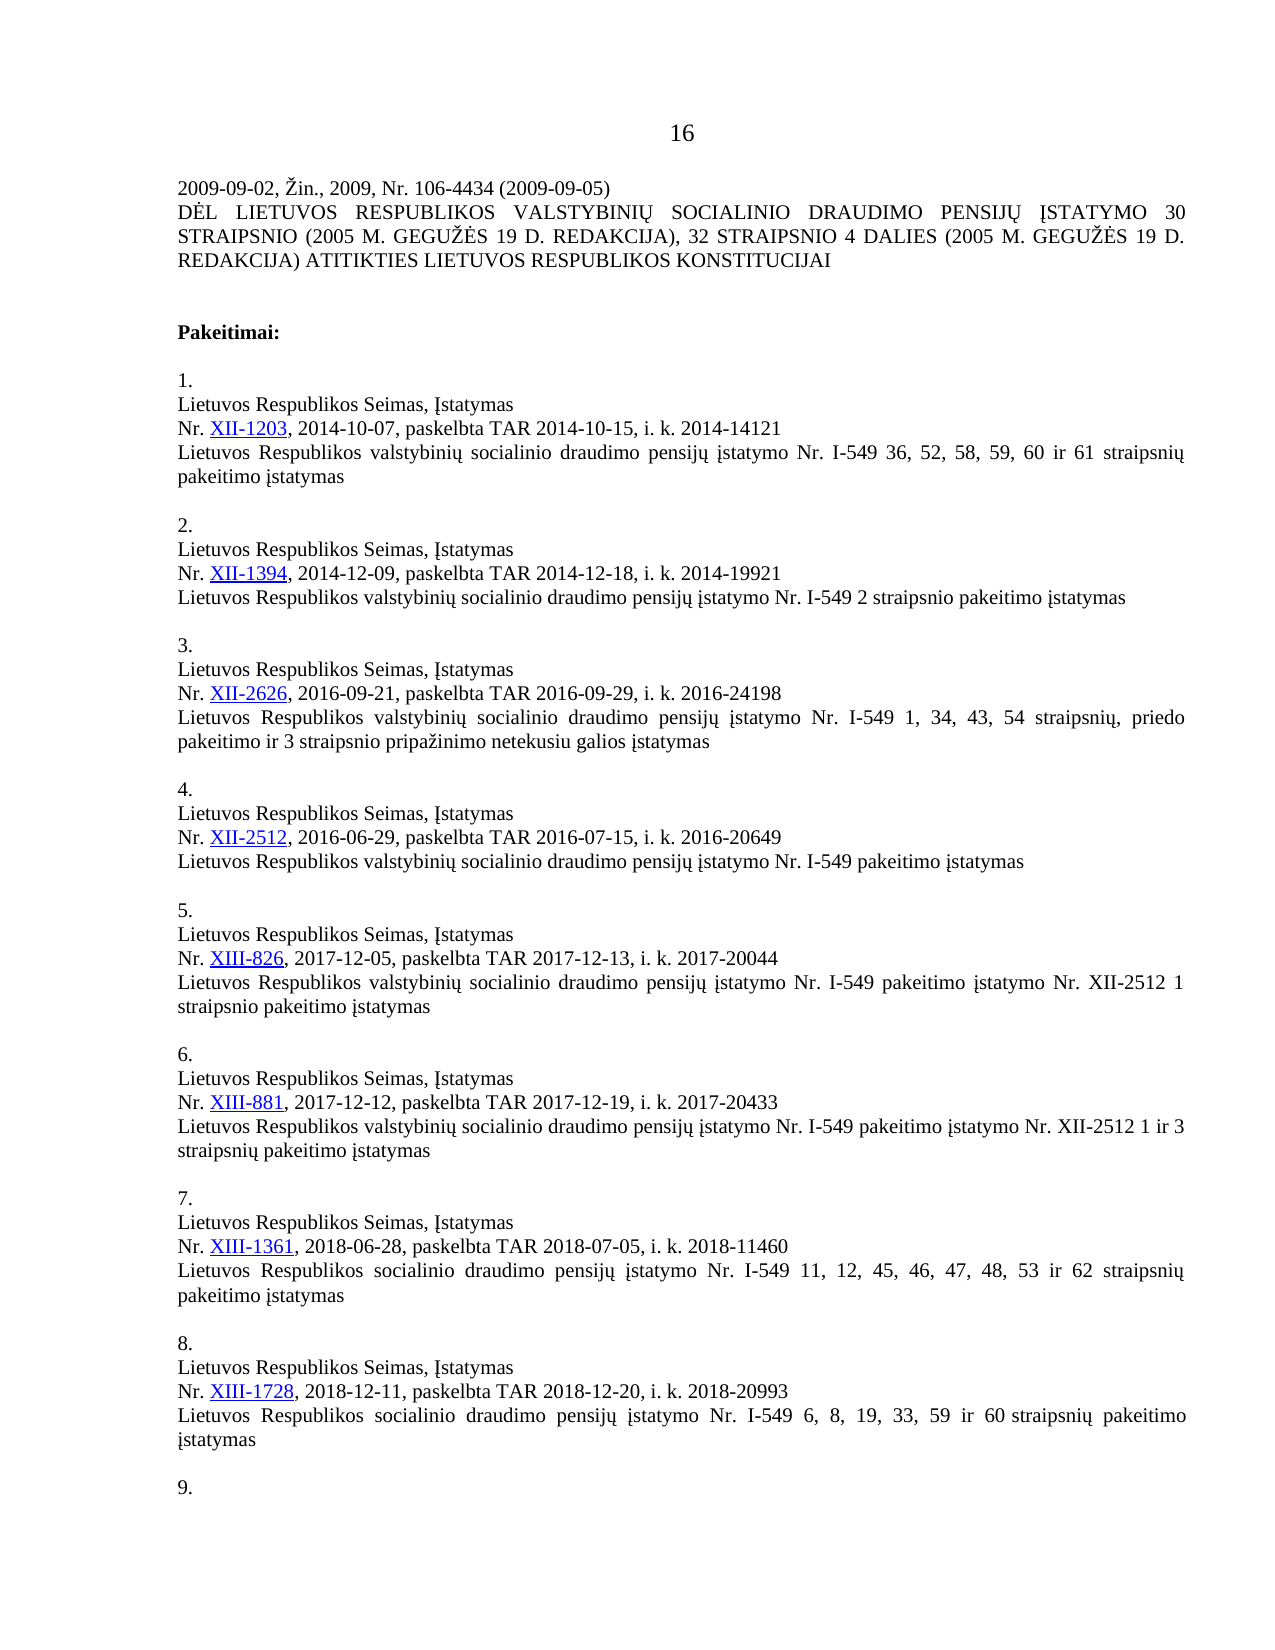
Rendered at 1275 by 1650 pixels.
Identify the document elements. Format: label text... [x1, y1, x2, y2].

text Nr. XII-2512, 2016-06-29, paskelbta TAR 2016-07-15, i. k. 2016-20649 [177, 825, 1186, 849]
text Lietuvos Respublikos valstybinių socialinio draudimo pensijų įstatymo Nr. I-549 pakeitimo įstatymo Nr. XII-2512 1 ir 3 straipsnių pakeitimo įstatymas [177, 1114, 1186, 1162]
text 9. [177, 1475, 1186, 1499]
text 5. [177, 897, 1186, 922]
text Lietuvos Respublikos valstybinių socialinio draudimo pensijų įstatymo Nr. I-549 1, 34, 43, 54 straipsnių, priedo pakeitimo ir 3 straipsnio pripažinimo netekusiu galios įstatymas [177, 705, 1186, 753]
text Lietuvos Respublikos valstybinių socialinio draudimo pensijų įstatymo Nr. I-549 pakeitimo įstatymas [177, 849, 1186, 873]
text Pakeitimai: [177, 320, 1186, 344]
text Lietuvos Respublikos socialinio draudimo pensijų įstatymo Nr. I-549 6, 8, 19, 33, 59 ir 60 straipsnių pakeitimo įstatymas [177, 1403, 1186, 1451]
text Nr. XIII-1728, 2018-12-11, paskelbta TAR 2018-12-20, i. k. 2018-20993 [177, 1379, 1186, 1403]
text Nr. XII-1203, 2014-10-07, paskelbta TAR 2014-10-15, i. k. 2014-14121 [177, 416, 1186, 440]
text 4. [177, 777, 1186, 801]
text Nr. XII-1394, 2014-12-09, paskelbta TAR 2014-12-18, i. k. 2014-19921 [177, 561, 1186, 585]
text Lietuvos Respublikos Seimas, Įstatymas [177, 801, 1186, 825]
text 8. [177, 1331, 1186, 1355]
text Lietuvos Respublikos Seimas, Įstatymas [177, 922, 1186, 946]
text Lietuvos Respublikos socialinio draudimo pensijų įstatymo Nr. I-549 11, 12, 45, 46, 47, 48, 53 ir 62 straipsnių pakeitimo įstatymas [177, 1258, 1186, 1307]
text Lietuvos Respublikos Seimas, Įstatymas [177, 1066, 1186, 1090]
text Nr. XIII-1361, 2018-06-28, paskelbta TAR 2018-07-05, i. k. 2018-11460 [177, 1234, 1186, 1258]
text Lietuvos Respublikos Seimas, Įstatymas [177, 657, 1186, 681]
text Lietuvos Respublikos Seimas, Įstatymas [177, 1355, 1186, 1379]
text Lietuvos Respublikos valstybinių socialinio draudimo pensijų įstatymo Nr. I-549 pakeitimo įstatymo Nr. XII-2512 1 straipsnio pakeitimo įstatymas [177, 970, 1186, 1018]
text 7. [177, 1186, 1186, 1210]
text Lietuvos Respublikos Seimas, Įstatymas [177, 537, 1186, 561]
text Lietuvos Respublikos valstybinių socialinio draudimo pensijų įstatymo Nr. I-549 36, 52, 58, 59, 60 ir 61 straipsnių pakeitimo įstatymas [177, 440, 1186, 488]
text 2009-09-02, Žin., 2009, Nr. 106-4434 (2009-09-05) [177, 176, 1186, 200]
text 6. [177, 1042, 1186, 1066]
text 1. [177, 368, 1186, 392]
text Lietuvos Respublikos valstybinių socialinio draudimo pensijų įstatymo Nr. I-549 2 straipsnio pakeitimo įstatymas [177, 585, 1186, 609]
text Lietuvos Respublikos Seimas, Įstatymas [177, 392, 1186, 416]
text Nr. XII-2626, 2016-09-21, paskelbta TAR 2016-09-29, i. k. 2016-24198 [177, 681, 1186, 705]
text DĖL LIETUVOS RESPUBLIKOS VALSTYBINIŲ SOCIALINIO DRAUDIMO PENSIJŲ ĮSTATYMO 30 STRAIPSNIO (2005 M. GEGUŽĖS 19 D. REDAKCIJA), 32 STRAIPSNIO 4 DALIES (2005 M. GEGUŽĖS 19 D. REDAKCIJA) ATITIKTIES LIETUVOS RESPUBLIKOS KONSTITUCIJAI [177, 200, 1186, 272]
text 2. [177, 512, 1186, 537]
text Nr. XIII-881, 2017-12-12, paskelbta TAR 2017-12-19, i. k. 2017-20433 [177, 1090, 1186, 1114]
text Lietuvos Respublikos Seimas, Įstatymas [177, 1210, 1186, 1234]
text Nr. XIII-826, 2017-12-05, paskelbta TAR 2017-12-13, i. k. 2017-20044 [177, 946, 1186, 970]
text 3. [177, 633, 1186, 657]
